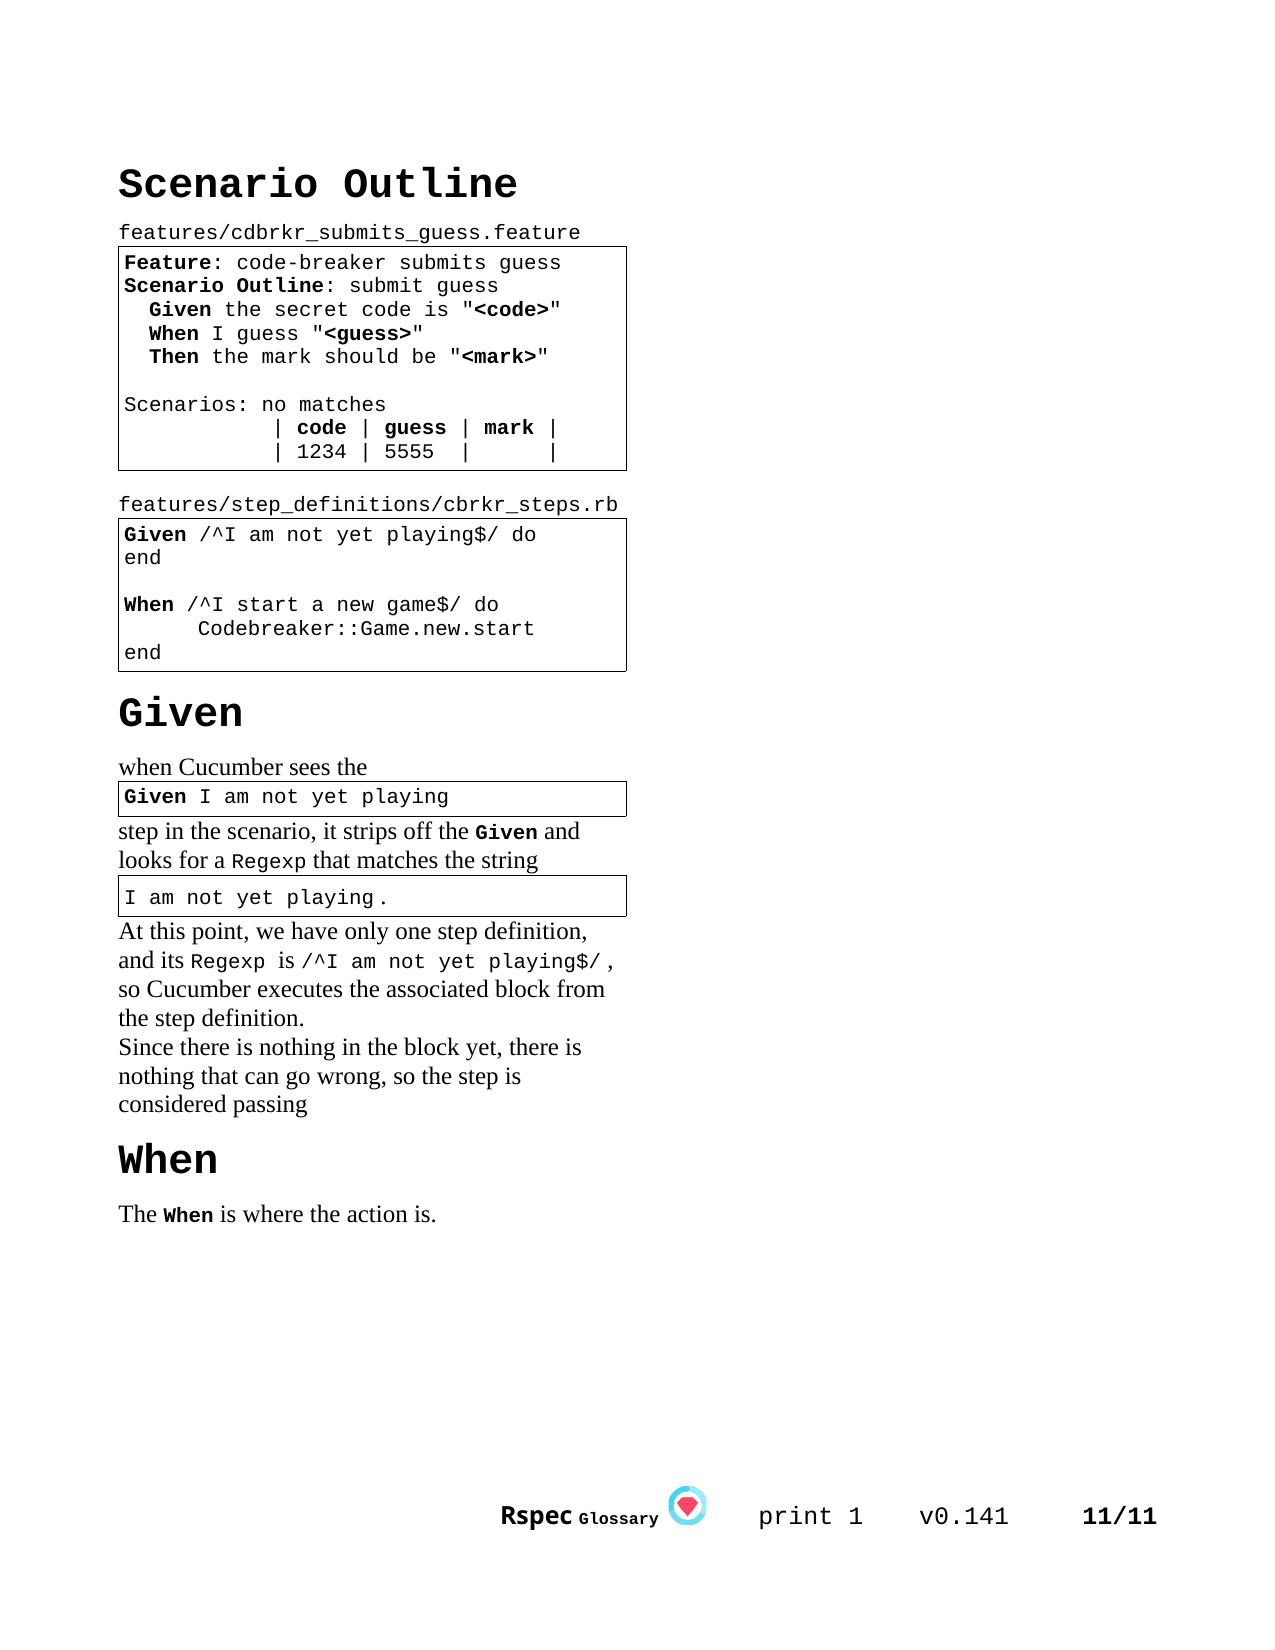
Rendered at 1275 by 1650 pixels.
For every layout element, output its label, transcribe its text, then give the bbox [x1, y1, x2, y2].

text step in the scenario, it strips off the Given and looks for a Regexp that matches the string [118, 817, 626, 875]
text Since there is nothing in the block yet, there is nothing that can go wrong, so the step is considered passing [118, 1032, 626, 1118]
table_header I am not yet playing . [119, 876, 626, 916]
subtitle Scenario Outline [118, 163, 626, 210]
table_header Given I am not yet playing [119, 782, 626, 816]
picture [668, 1486, 707, 1525]
text features/cdbrkr_submits_guess.feature [118, 222, 626, 246]
text At this point, we have only one step definition, and its Regexp is /^I am not yet playing$/ , so Cucumber executes the associated block from the step definition. [118, 917, 626, 1032]
subtitle Given [118, 692, 626, 739]
table_header Feature: code-breaker submits guess Scenario Outline: submit guess Given the secret code is "<code>" When I guess "<guess>" Then the mark should be "<mark>" Scenarios: no matches | code | guess | mark | | 1234 | 5555 | | [119, 247, 626, 470]
table_header Given /^I am not yet playing$/ do end When /^I start a new game$/ do Codebreaker::Game.new.start end [119, 519, 626, 671]
text when Cucumber sees the [118, 752, 626, 781]
text The When is where the action is. [118, 1199, 626, 1228]
text features/step_definitions/cbrkr_steps.rb [118, 494, 626, 518]
subtitle When [118, 1139, 626, 1186]
